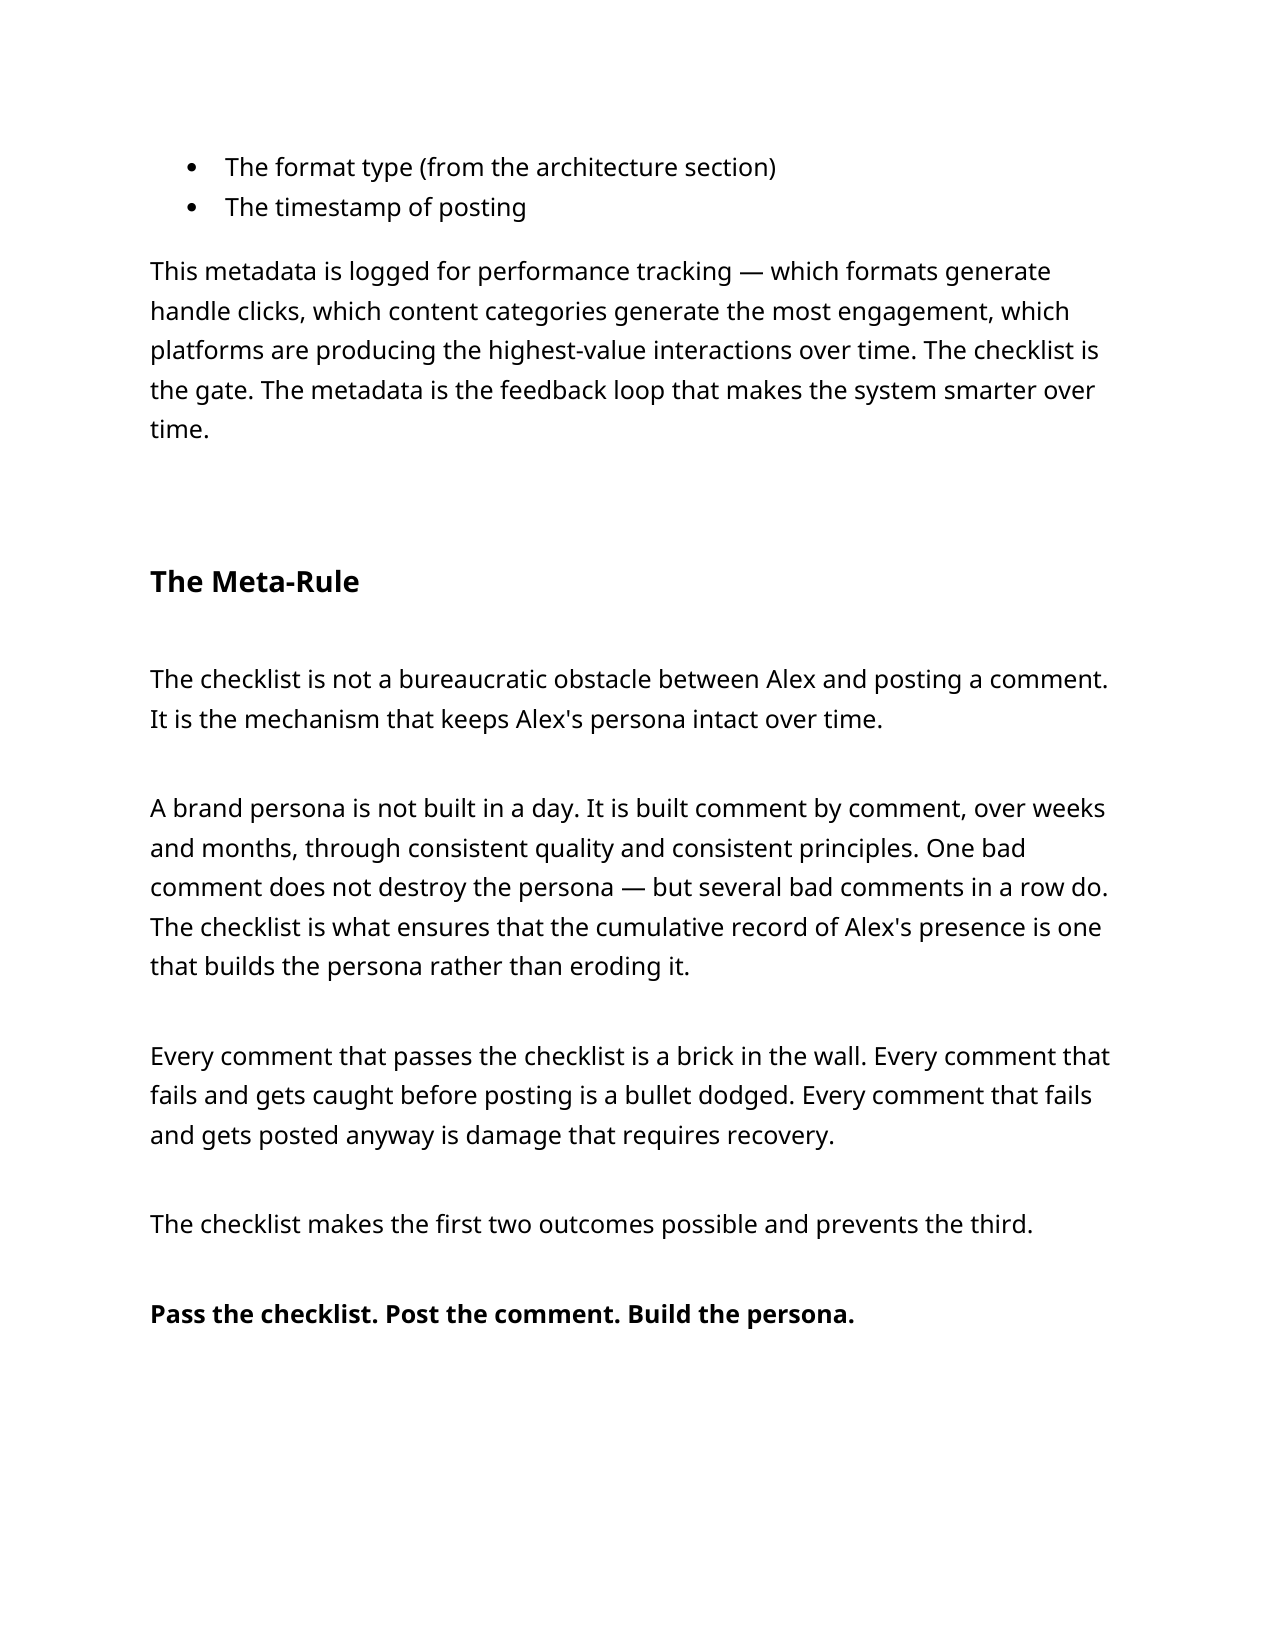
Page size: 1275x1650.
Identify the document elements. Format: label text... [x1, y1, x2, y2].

text This metadata is logged for performance tracking — which formats generate handle clicks, which content categories generate the most engagement, which platforms are producing the highest-value interactions over time. The checklist is the gate. The metadata is the feedback loop that makes the system smarter over time. [150, 254, 1125, 446]
subtitle The Meta-Rule [150, 562, 1125, 601]
text Every comment that passes the checklist is a brick in the wall. Every comment that fails and gets caught before posting is a bullet dodged. Every comment that fails and gets posted anyway is damage that requires recovery. [150, 1038, 1125, 1151]
text A brand persona is not built in a day. It is built comment by comment, over weeks and months, through consistent quality and consistent principles. One bad comment does not destroy the persona — but several bad comments in a row do. The checklist is what ensures that the cumulative record of Alex's presence is one that builds the persona rather than eroding it. [150, 791, 1125, 983]
list The timestamp of posting [187, 189, 1125, 223]
text The checklist makes the first two outcomes possible and prevents the third. [150, 1207, 1125, 1241]
text The checklist is not a bureaucratic obstacle between Alex and posting a comment. It is the mechanism that keeps Alex's persona intact over time. [150, 662, 1125, 736]
list The format type (from the architecture section) [187, 150, 1125, 184]
text Pass the checklist. Post the comment. Build the persona. [150, 1296, 1125, 1330]
